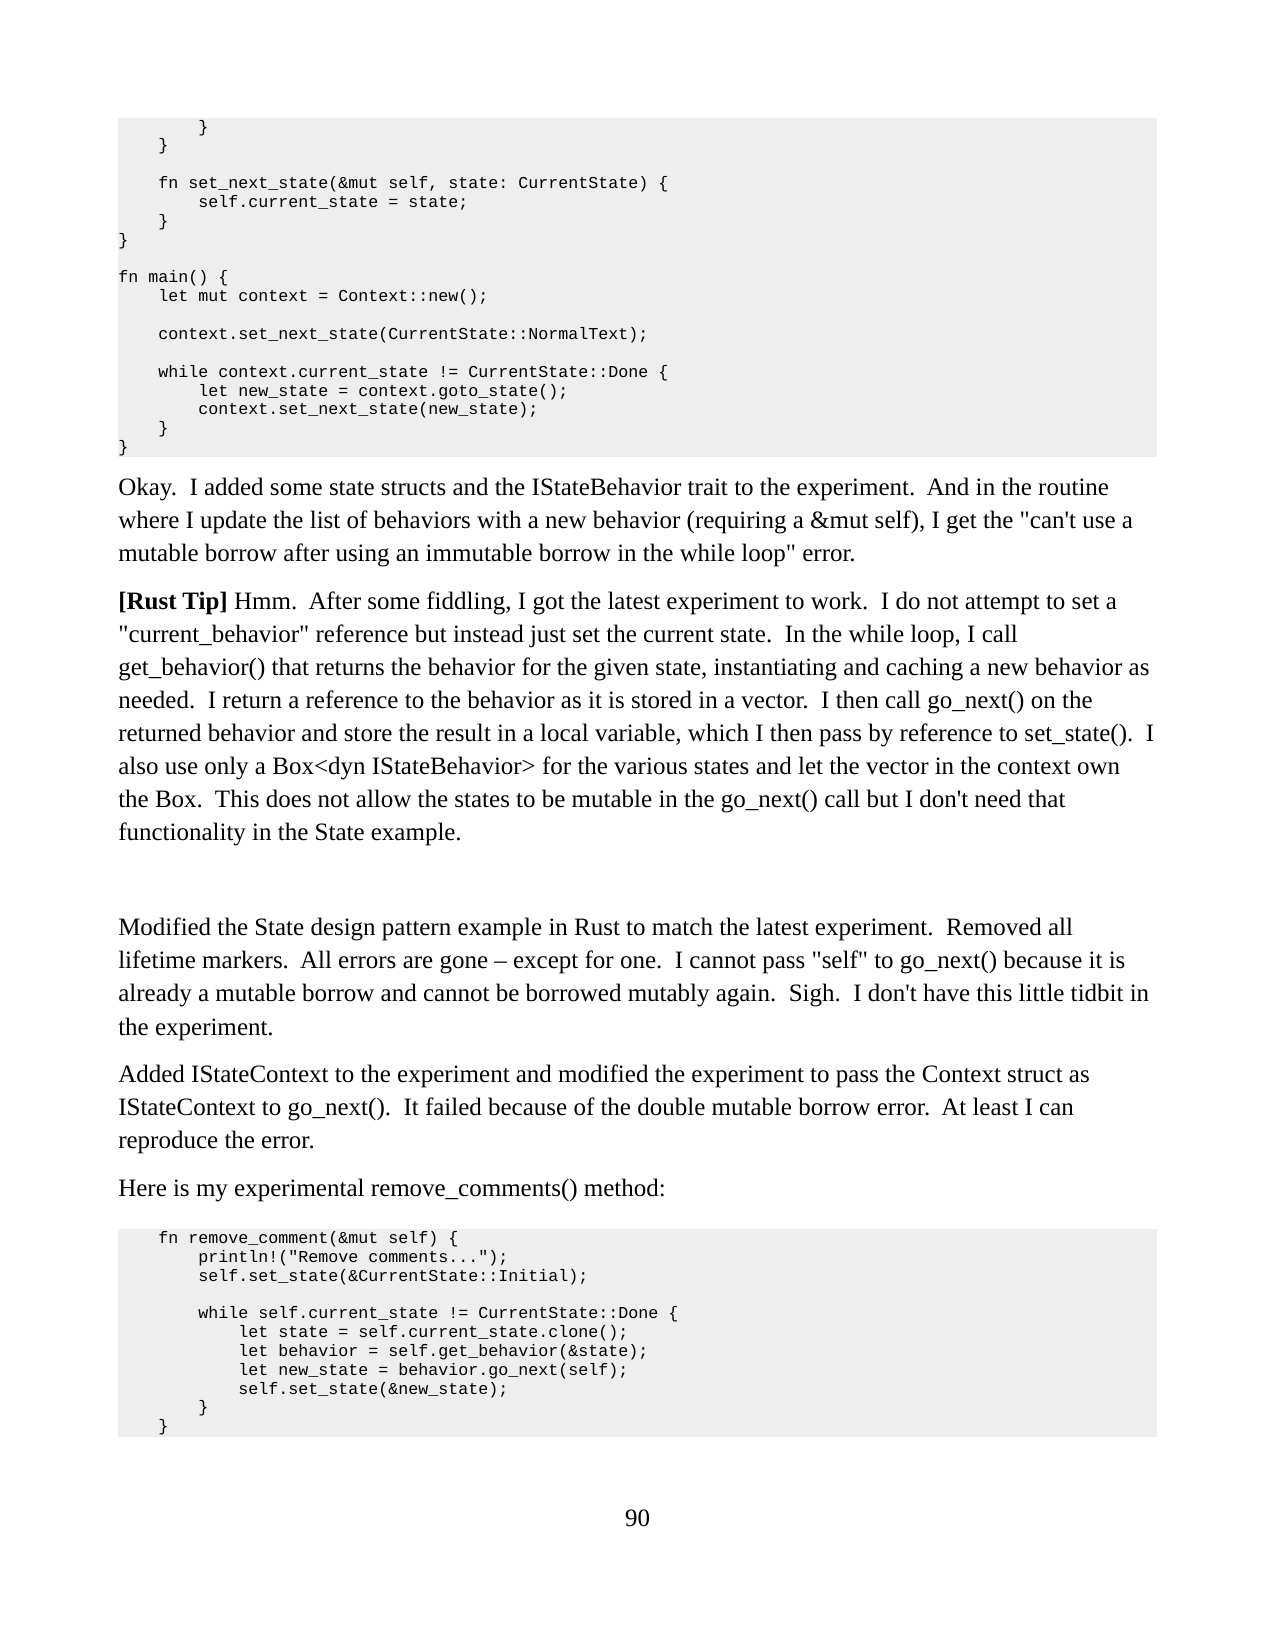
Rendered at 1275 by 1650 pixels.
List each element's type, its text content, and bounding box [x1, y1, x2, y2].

text } [118, 1399, 1157, 1418]
text let new_state = behavior.go_next(self); [118, 1361, 1157, 1380]
text let behavior = self.get_behavior(&state); [118, 1342, 1157, 1361]
text } [118, 1418, 1157, 1437]
text fn main() { [118, 269, 1157, 288]
text Added IStateContext to the experiment and modified the experiment to pass the Context struct as IStateContext to go_next(). It failed because of the double mutable borrow error. At least I can reproduce the error. [118, 1059, 1157, 1154]
text let mut context = Context::new(); [118, 288, 1157, 307]
text Modified the State design pattern example in Rust to match the latest experiment. Removed all lifetime markers. All errors are gone – except for one. I cannot pass "self" to go_next() because it is already a mutable borrow and cannot be borrowed mutably again. Sigh. I don't have this little tidbit in the experiment. [118, 912, 1157, 1040]
text context.set_next_state(CurrentState::NormalText); [118, 326, 1157, 344]
text } [118, 231, 1157, 250]
text } [118, 420, 1157, 439]
text while self.current_state != CurrentState::Done { [118, 1305, 1157, 1324]
text fn remove_comment(&mut self) { [118, 1229, 1157, 1248]
text [Rust Tip] Hmm. After some fiddling, I got the latest experiment to work. I do not attempt to set a "current_behavior" reference but instead just set the current state. In the while loop, I call get_behavior() that returns the behavior for the given state, instantiating and caching a new behavior as needed. I return a reference to the behavior as it is stored in a vector. I then call go_next() on the returned behavior and store the result in a local variable, which I then pass by reference to set_state(). I also use only a Box<dyn IStateBehavior> for the various states and let the vector in the context own the Box. This does not allow the states to be mutable in the go_next() call but I don't need that functionality in the State example. [118, 586, 1157, 846]
text self.set_state(&new_state); [118, 1380, 1157, 1399]
text self.current_state = state; [118, 193, 1157, 212]
text } [118, 118, 1157, 137]
text println!("Remove comments..."); [118, 1248, 1157, 1267]
text } [118, 137, 1157, 156]
text Here is my experimental remove_comments() method: [118, 1173, 1157, 1202]
text let state = self.current_state.clone(); [118, 1324, 1157, 1342]
text } [118, 212, 1157, 231]
text self.set_state(&CurrentState::Initial); [118, 1267, 1157, 1286]
text while context.current_state != CurrentState::Done { [118, 363, 1157, 382]
text context.set_next_state(new_state); [118, 401, 1157, 420]
text Okay. I added some state structs and the IStateBehavior trait to the experiment. And in the routine where I update the list of behaviors with a new behavior (requiring a &mut self), I get the "can't use a mutable borrow after using an immutable borrow in the while loop" error. [118, 472, 1157, 567]
text fn set_next_state(&mut self, state: CurrentState) { [118, 175, 1157, 193]
text } [118, 439, 1157, 457]
text let new_state = context.goto_state(); [118, 382, 1157, 401]
